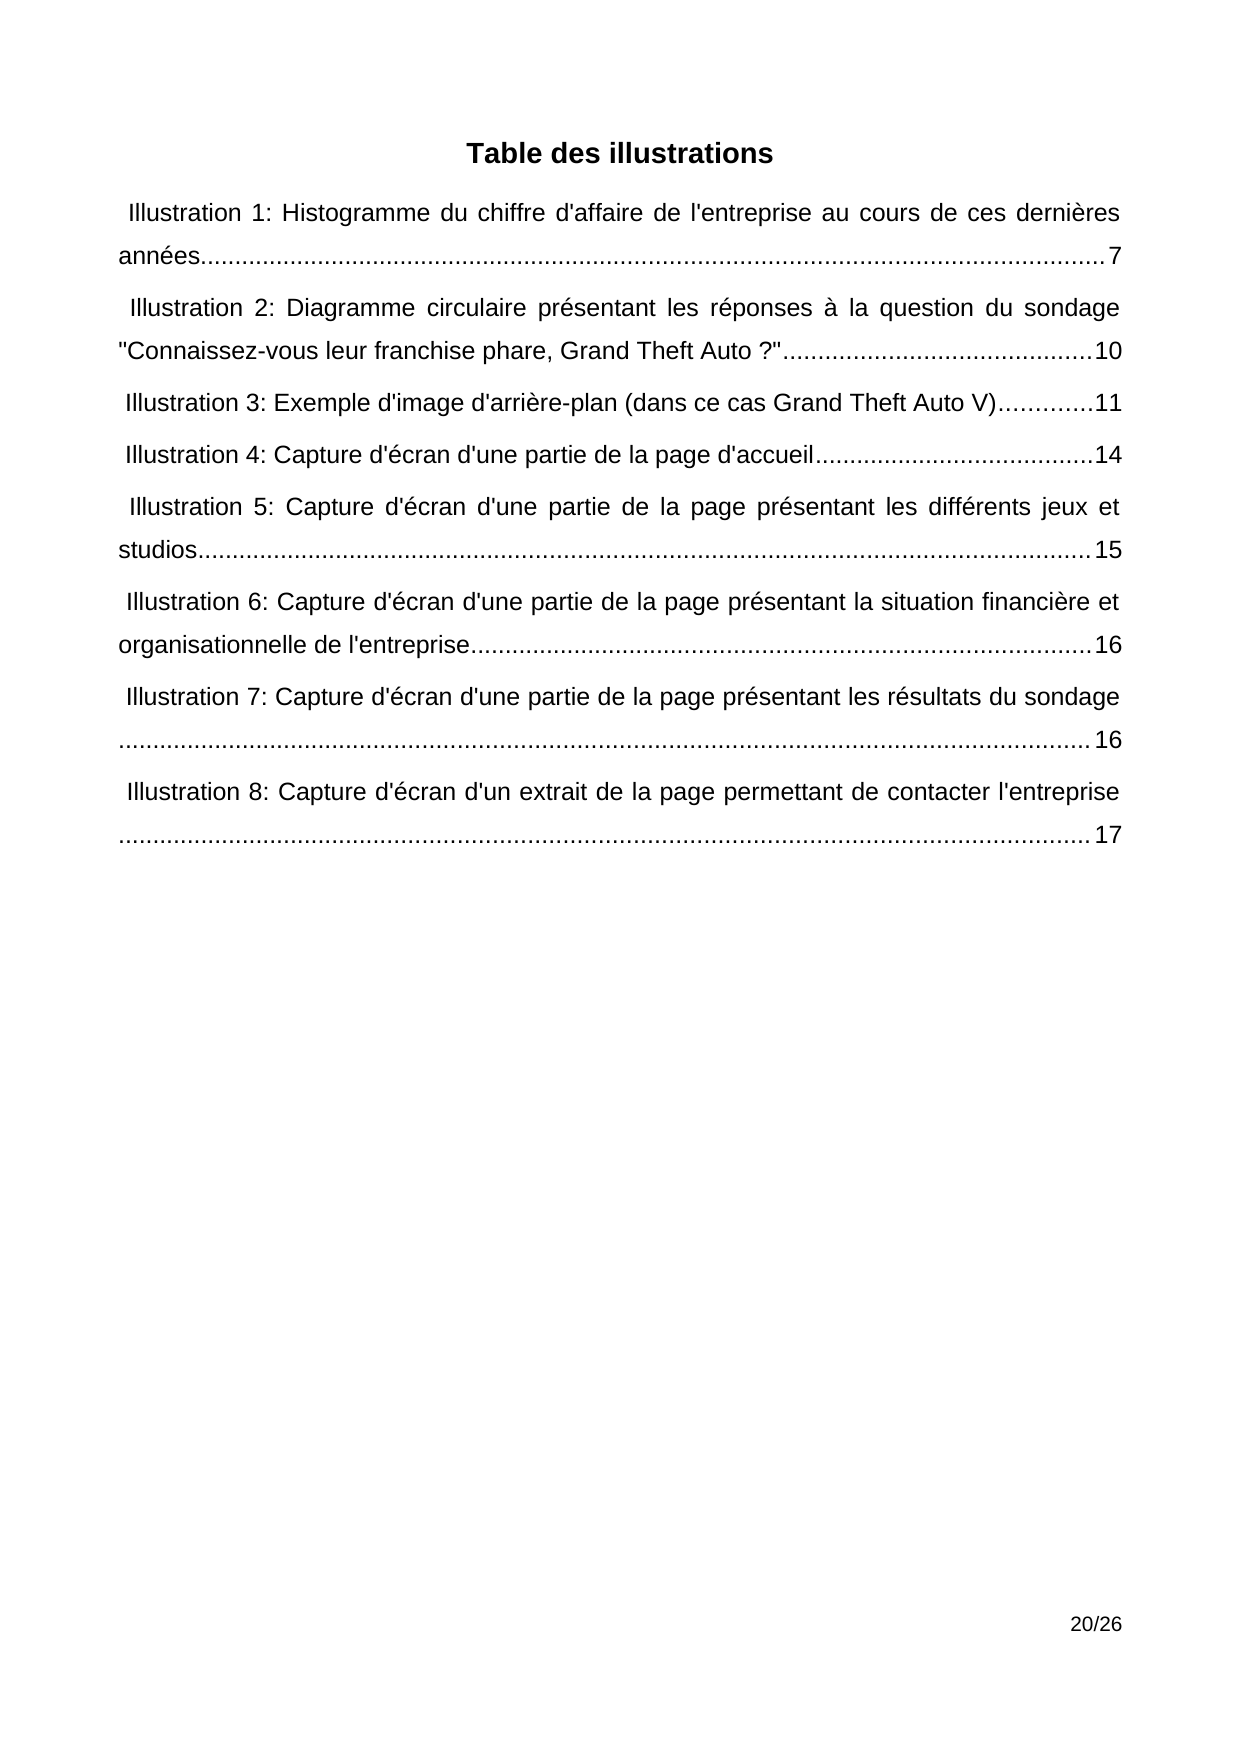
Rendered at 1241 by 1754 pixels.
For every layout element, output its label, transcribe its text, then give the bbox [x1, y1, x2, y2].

subtitle Table des illustrations [118, 136, 1122, 169]
text Illustration 7: Capture d'écran d'une partie de la page présentant les résultats du sondage 16 [118, 682, 1122, 754]
text Illustration 4: Capture d'écran d'une partie de la page d'accueil 14 [118, 440, 1122, 469]
text Illustration 6: Capture d'écran d'une partie de la page présentant la situation financière et organisationnelle de l'entreprise 16 [118, 587, 1122, 659]
text Illustration 5: Capture d'écran d'une partie de la page présentant les différents jeux et studios 15 [118, 492, 1122, 564]
text Illustration 1: Histogramme du chiffre d'affaire de l'entreprise au cours de ces dernières années 7 [118, 198, 1122, 270]
text Illustration 3: Exemple d'image d'arrière-plan (dans ce cas Grand Theft Auto V) 11 [118, 388, 1122, 417]
text Illustration 2: Diagramme circulaire présentant les réponses à la question du sondage "Connaissez-vous leur franchise phare, Grand Theft Auto ?" 10 [118, 293, 1122, 365]
text Illustration 8: Capture d'écran d'un extrait de la page permettant de contacter l'entreprise 17 [118, 777, 1122, 849]
